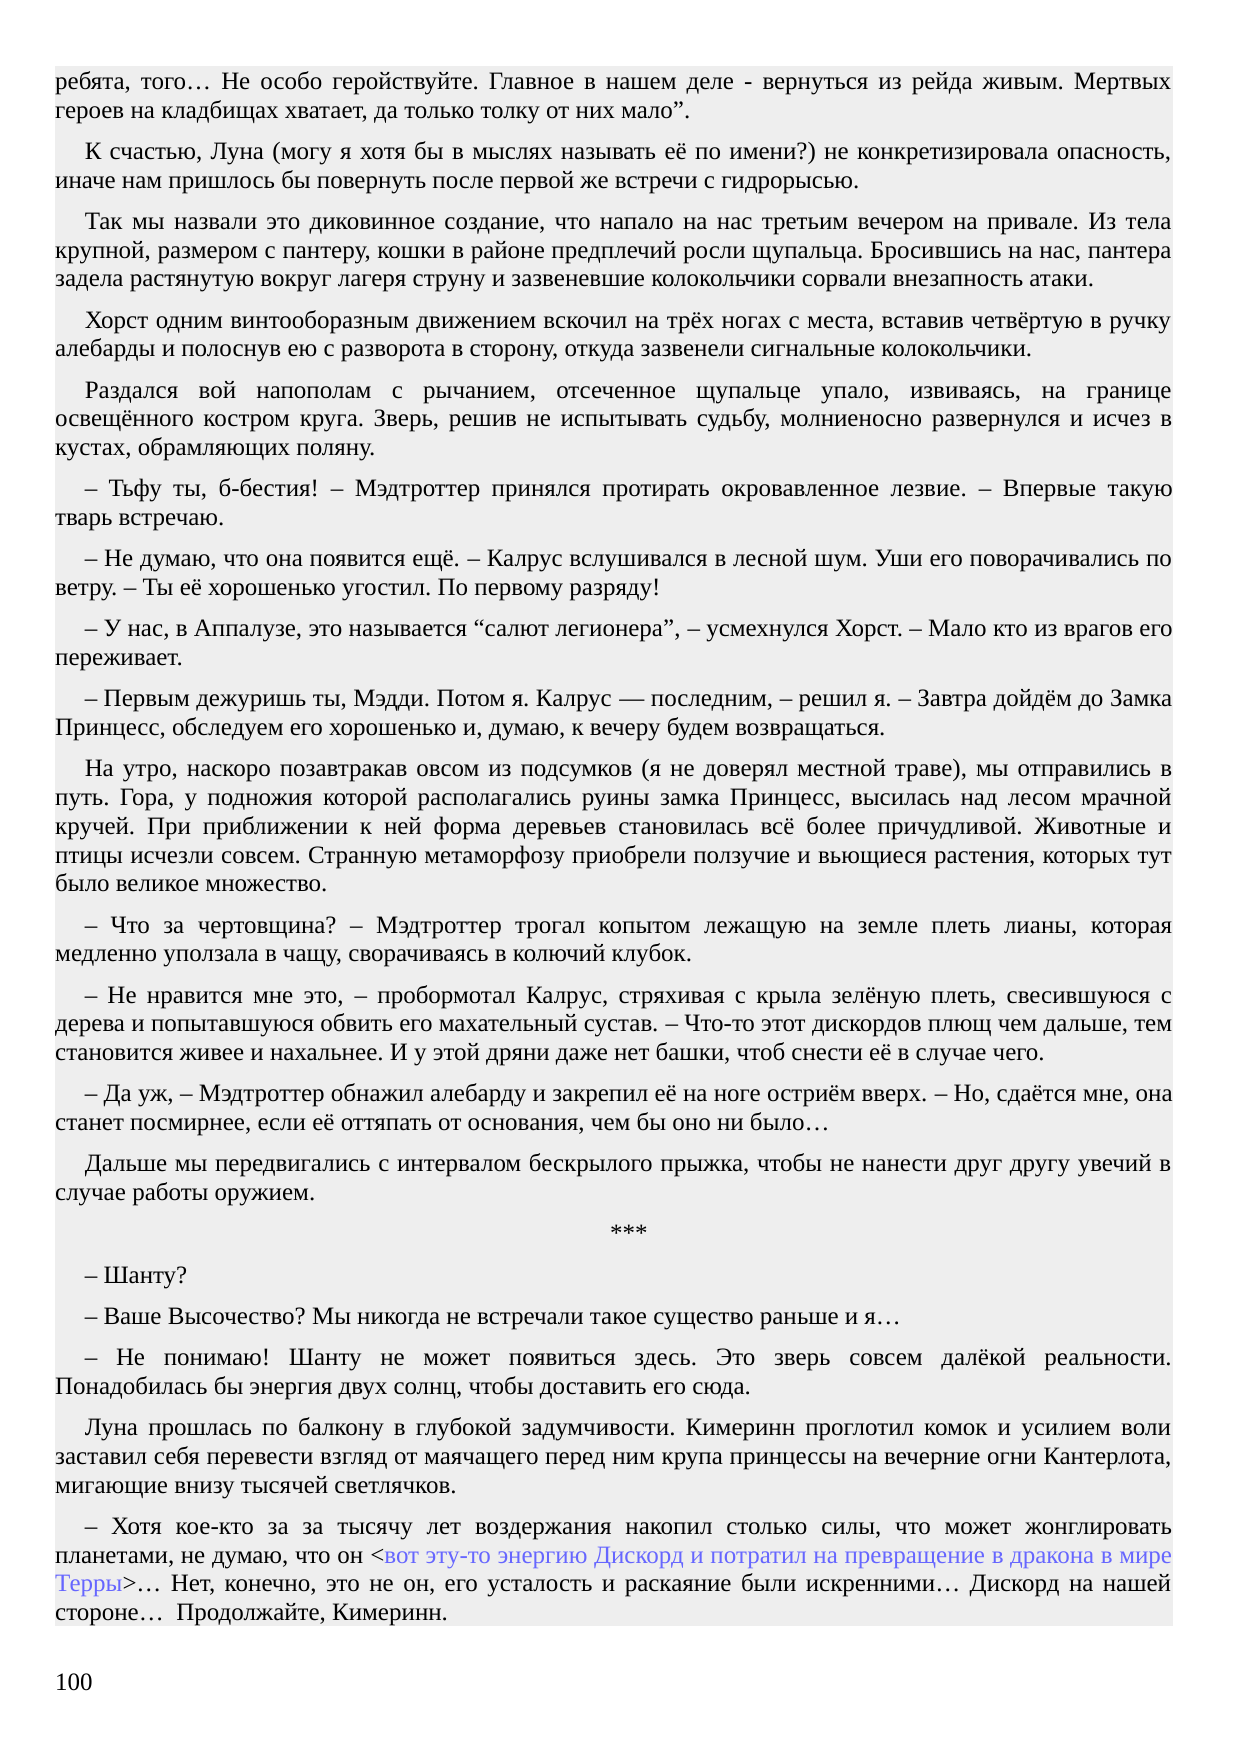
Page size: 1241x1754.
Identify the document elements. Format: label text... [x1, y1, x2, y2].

text ребята, того… Не особо геройствуйте. Главное в нашем деле - вернуться из рейда живым. Мертвых героев на кладбищах хватает, да только толку от них мало”. [55, 66, 1173, 123]
text – Не нравится мне это, – пробормотал Калрус, стряхивая с крыла зелёную плеть, свесившуюся с дерева и попытавшуюся обвить его махательный сустав. – Что-то этот дискордов плющ чем дальше, тем становится живее и нахальнее. И у этой дряни даже нет башки, чтоб снести её в случае чего. [55, 980, 1173, 1066]
text *** [55, 1218, 1173, 1247]
text – Что за чертовщина? – Мэдтроттер трогал копытом лежащую на земле плеть лианы, которая медленно уползала в чащу, сворачиваясь в колючий клубок. [55, 910, 1173, 967]
text – У нас, в Аппалузе, это называется “салют легионера”, – усмехнулся Хорст. – Мало кто из врагов его переживает. [55, 613, 1173, 671]
text Луна прошлась по балкону в глубокой задумчивости. Кимеринн проглотил комок и усилием воли заставил себя перевести взгляд от маячащего перед ним крупа принцессы на вечерние огни Кантерлота, мигающие внизу тысячей светлячков. [55, 1412, 1173, 1498]
text Дальше мы передвигались с интервалом бескрылого прыжка, чтобы не нанести друг другу увечий в случае работы оружием. [55, 1148, 1173, 1206]
text Хорст одним винтооборазным движением вскочил на трёх ногах с места, вставив четвёртую в ручку алебарды и полоснув ею с разворота в сторону, откуда зазвенели сигнальные колокольчики. [55, 305, 1173, 362]
text Так мы назвали это диковинное создание, что напало на нас третьим вечером на привале. Из тела крупной, размером с пантеру, кошки в районе предплечий росли щупальца. Бросившись на нас, пантера задела растянутую вокруг лагеря струну и зазвеневшие колокольчики сорвали внезапность атаки. [55, 206, 1173, 292]
text – Не думаю, что она появится ещё. – Калрус вслушивался в лесной шум. Уши его поворачивались по ветру. – Ты её хорошенько угостил. По первому разряду! [55, 543, 1173, 601]
text – Не понимаю! Шанту не может появиться здесь. Это зверь совсем далёкой реальности. Понадобилась бы энергия двух солнц, чтобы доставить его сюда. [55, 1342, 1173, 1400]
text – Хотя кое-кто за за тысячу лет воздержания накопил столько силы, что может жонглировать планетами, не думаю, что он <вот эту-то энергию Дискорд и потратил на превращение в дракона в мире Терры>… Нет, конечно, это не он, его усталость и раскаяние были искренними… Дискорд на нашей стороне… Продолжайте, Кимеринн. [55, 1511, 1173, 1626]
text – Первым дежуришь ты, Мэдди. Потом я. Калрус — последним, – решил я. – Завтра дойдём до Замка Принцесс, обследуем его хорошенько и, думаю, к вечеру будем возвращаться. [55, 683, 1173, 741]
text – Тьфу ты, б-бестия! – Мэдтроттер принялся протирать окровавленное лезвие. – Впервые такую тварь встречаю. [55, 473, 1173, 531]
text К счастью, Луна (могу я хотя бы в мыслях называть её по имени?) не конкретизировала опасность, иначе нам пришлось бы повернуть после первой же встречи с гидрорысью. [55, 136, 1173, 193]
text Раздался вой напополам с рычанием, отсеченное щупальце упало, извиваясь, на границе освещённого костром круга. Зверь, решив не испытывать судьбу, молниеносно развернулся и исчез в кустах, обрамляющих поляну. [55, 375, 1173, 461]
text На утро, наскоро позавтракав овсом из подсумков (я не доверял местной траве), мы отправились в путь. Гора, у подножия которой располагались руины замка Принцесс, высилась над лесом мрачной кручей. При приближении к ней форма деревьев становилась всё более причудливой. Животные и птицы исчезли совсем. Странную метаморфозу приобрели ползучие и вьющиеся растения, которых тут было великое множество. [55, 753, 1173, 897]
text – Да уж, – Мэдтроттер обнажил алебарду и закрепил её на ноге остриём вверх. – Но, сдаётся мне, она станет посмирнее, если её оттяпать от основания, чем бы оно ни было… [55, 1078, 1173, 1136]
text – Шанту? [55, 1260, 1173, 1288]
text – Ваше Высочество? Мы никогда не встречали такое существо раньше и я… [55, 1301, 1173, 1330]
